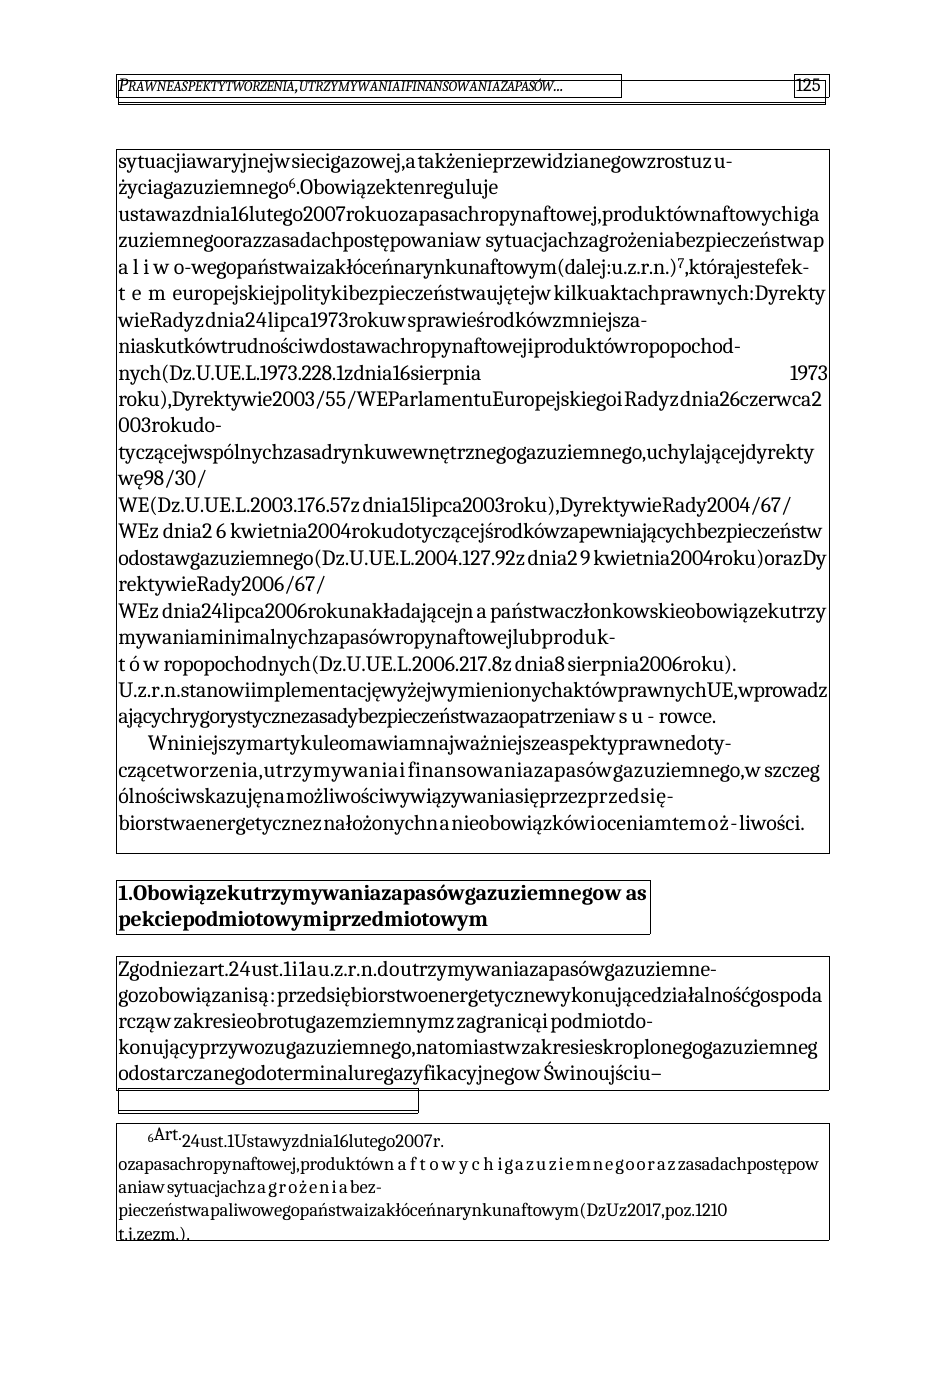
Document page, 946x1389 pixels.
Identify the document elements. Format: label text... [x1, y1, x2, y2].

text U.z.r.n.stanowiimplementacjęwyżejwymienionychaktówprawnychUE,wprowadzającychrygorystycznezasadybezpieczeństwazaopatrzeniawsu-rowce. [118, 678, 827, 729]
text 125 [796, 75, 829, 96]
text sytuacjiawaryjnejwsiecigazowej,atakżenieprzewidzianegowzrostuzu-życiagazuziemnego6.Obowiązektenreguluje ustawazdnia16lutego2007rokuozapasachropynaftowej,produktównaftowychigazuziemnegoorazzasadachpostępowaniawsytuacjachzagrożeniabezpieczeństwapaliwo-wegopaństwaizakłóceńnarynkunaftowym(dalej:u.z.r.n.)7,którajestefek-temeuropejskiejpolitykibezpieczeństwaujętejwkilkuaktachprawnych:DyrektywieRadyzdnia24lipca1973rokuwsprawieśrodkówzmniejsza-niaskutkówtrudnościwdostawachropynaftowejiproduktówropopochod-nych(Dz.U.UE.L.1973.228.1zdnia16sierpnia 1973 roku),Dyrektywie2003/55/WEParlamentuEuropejskiegoiRadyzdnia26czerwca2003rokudo-tyczącejwspólnychzasadrynkuwewnętrznegogazuziemnego,uchylającejdyrektywę98/30/WE(Dz.U.UE.L.2003.176.57zdnia15lipca2003roku),DyrektywieRady2004/67/WEzdnia26kwietnia2004rokudotyczącejśrodkówzapewniającychbezpieczeństwodostawgazuziemnego(Dz.U.UE.L.2004.127.92zdnia29kwietnia2004roku)orazDyrektywieRady2006/67/WEzdnia24lipca2006rokunakładającejnapaństwaczłonkowskieobowiązekutrzymywaniaminimalnychzapasówropynaftowejlubproduk-tówropopochodnych(Dz.U.UE.L.2006.217.8zdnia8sierpnia2006roku). [118, 150, 828, 676]
text 6Art.24ust.1Ustawyzdnia16lutego2007r. ozapasachropynaftowej,produktównaftowychigazuziemnegoorazzasadachpostępowaniawsytuacjachzagrożeniabez-pieczeństwapaliwowegopaństwaizakłóceńnarynkunaftowym(DzUz2017,poz.1210 [118, 1124, 827, 1221]
text Wniniejszymartykuleomawiamnajważniejszeaspektyprawnedoty-czącetworzenia,utrzymywaniaifinansowaniazapasówgazuziemnego,wszczególnościwskazujęnamożliwościwywiązywaniasięprzezprzedsię-biorstwaenergetyczneznałożonychnanieobowiązkówioceniamtemoż-liwości. [118, 731, 827, 835]
text Zgodniezart.24ust.1i1au.z.r.n.doutrzymywaniazapasówgazuziemne-gozobowiązanisą:przedsiębiorstwoenergetycznewykonującedziałalnośćgospodarcząwzakresieobrotugazemziemnymzzagranicąipodmiotdo-konującyprzywozugazuziemnego,natomiastwzakresieskroplonegogazuziemnegodostarczanegodoterminaluregazyfikacyjnegowŚwinoujściu– [118, 957, 827, 1086]
text [118, 75, 621, 80]
text t.j.zezm.). [118, 1222, 829, 1240]
text 1.Obowiązekutrzymywaniazapasówgazuziemnegowaspekciepodmiotowymiprzedmiotowym [118, 881, 648, 932]
text PRAWNEASPEKTYTWORZENIA,UTRZYMYWANIAIFINANSOWANIAZAPASÓW... [119, 81, 621, 96]
